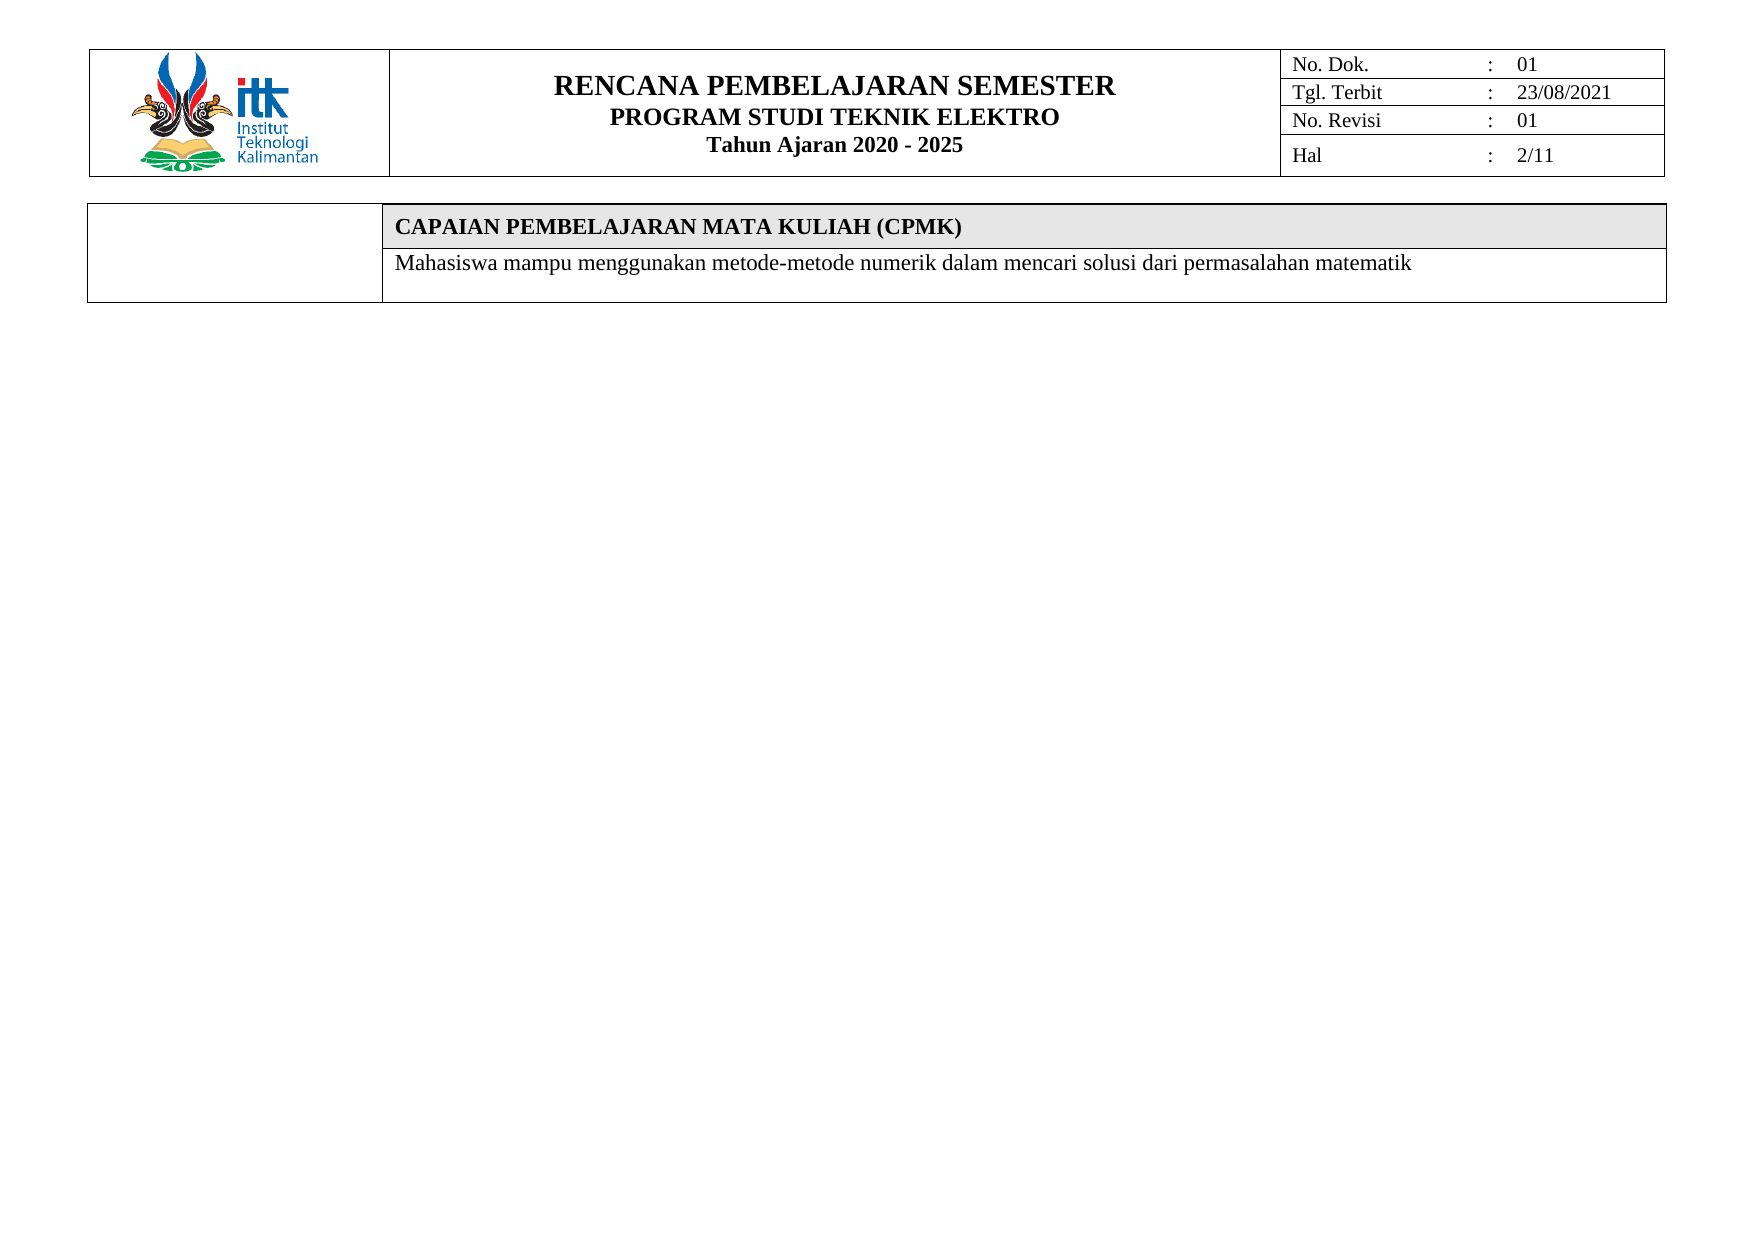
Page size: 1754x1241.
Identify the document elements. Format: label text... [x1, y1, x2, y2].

table_cell Mahasiswa mampu menggunakan metode-metode numerik dalam mencari solusi dari permasalahan matematik [383, 249, 1666, 302]
picture [127, 50, 322, 176]
table_cell CAPAIAN PEMBELAJARAN MATA KULIAH (CPMK) [383, 205, 1666, 248]
